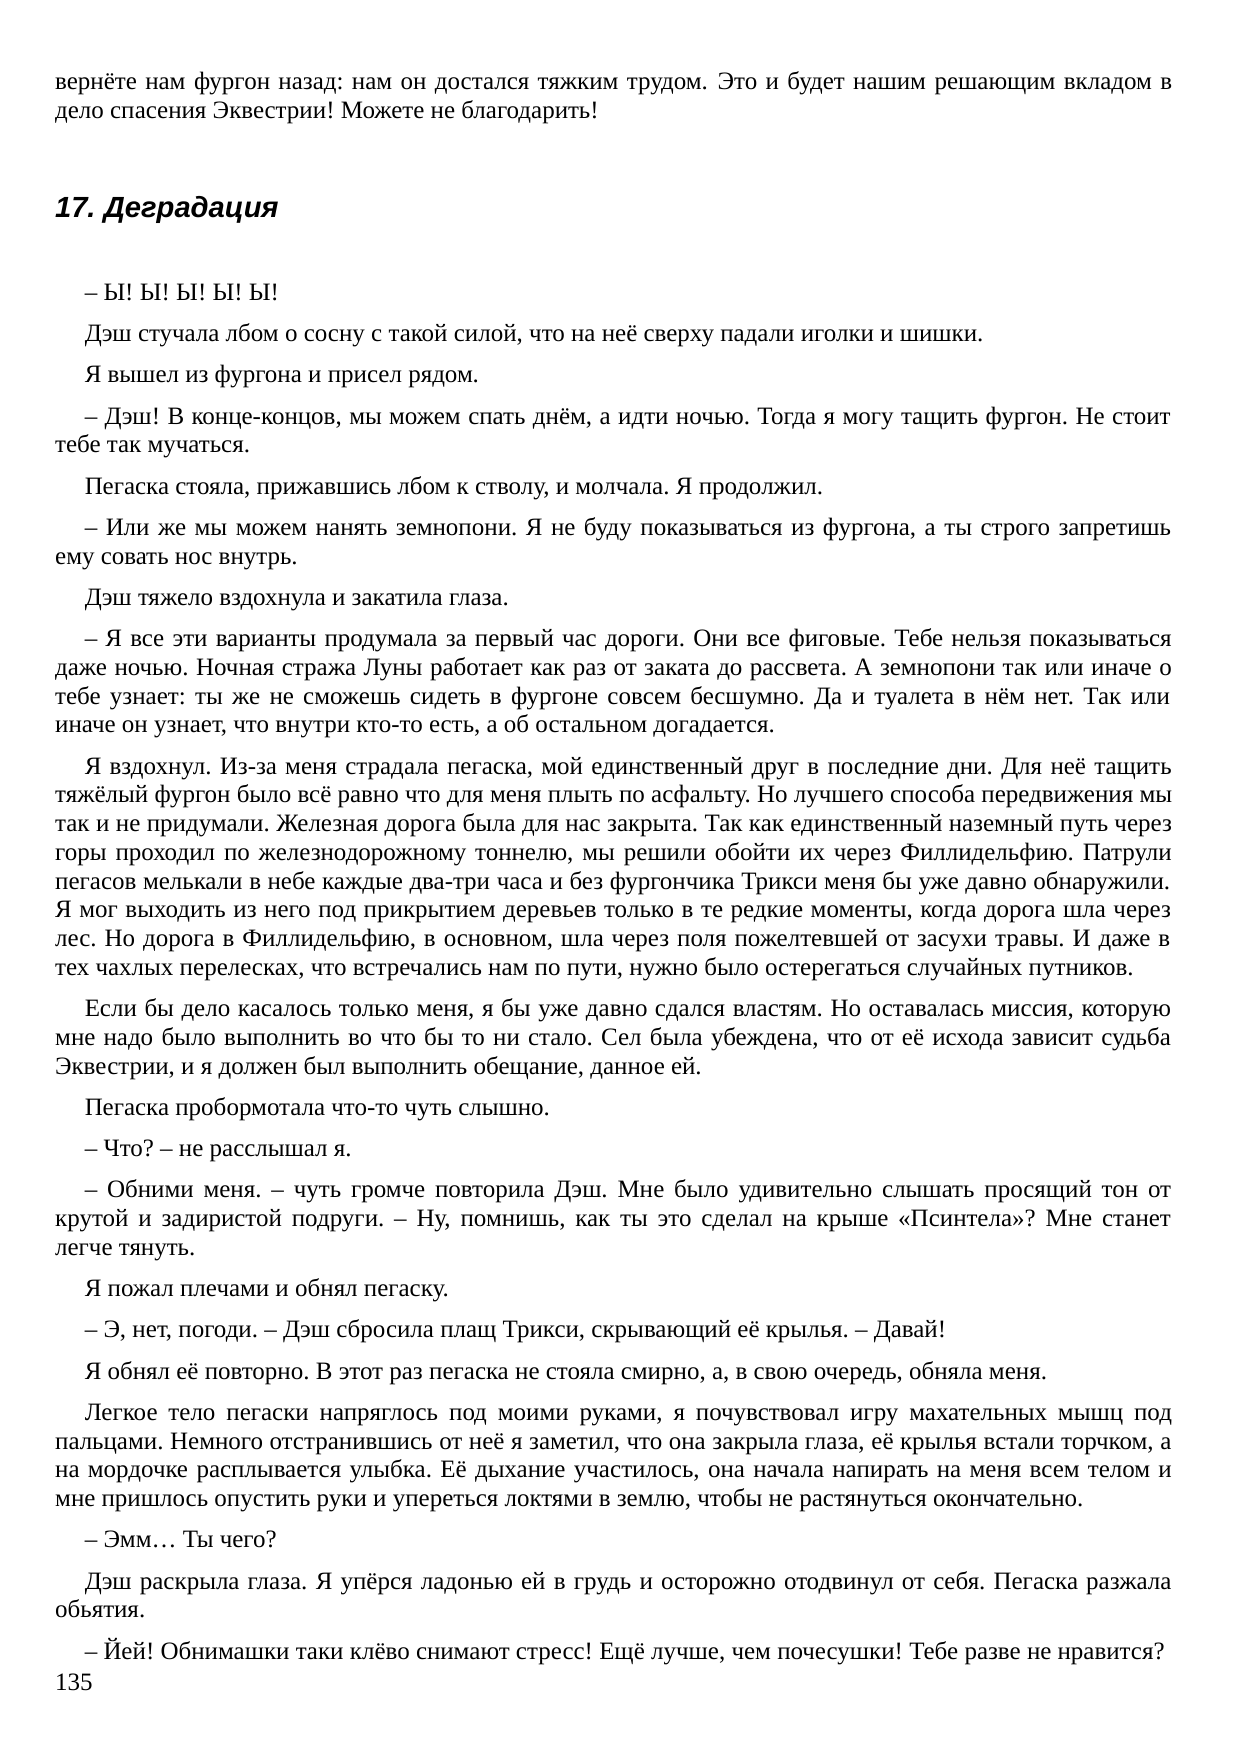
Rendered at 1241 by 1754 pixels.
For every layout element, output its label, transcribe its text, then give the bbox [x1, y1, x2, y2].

text Легкое тело пегаски напряглось под моими руками, я почувствовал игру махательных мышц под пальцами. Немного отстранившись от неё я заметил, что она закрыла глаза, её крылья встали торчком, а на мордочке расплывается улыбка. Её дыхание участилось, она начала напирать на меня всем телом и мне пришлось опустить руки и упереться локтями в землю, чтобы не растянуться окончательно. [55, 1397, 1173, 1512]
text – Обними меня. – чуть громче повторила Дэш. Мне было удивительно слышать просящий тон от крутой и задиристой подруги. – Ну, помнишь, как ты это сделал на крыше «Псинтела»? Мне станет легче тянуть. [55, 1174, 1173, 1261]
text Дэш раскрыла глаза. Я упёрся ладонью ей в грудь и осторожно отодвинул от себя. Пегаска разжала обьятия. [55, 1566, 1173, 1623]
text Если бы дело касалось только меня, я бы уже давно сдался властям. Но оставалась миссия, которую мне надо было выполнить во что бы то ни стало. Сел была убеждена, что от её исхода зависит судьба Эквестрии, и я должен был выполнить обещание, данное ей. [55, 993, 1173, 1079]
text – Или же мы можем нанять земнопони. Я не буду показываться из фургона, а ты строго запретишь ему совать нос внутрь. [55, 512, 1173, 569]
text – Йей! Обнимашки таки клёво снимают стресс! Ещё лучше, чем почесушки! Тебе разве не нравится? [55, 1636, 1173, 1664]
text Дэш стучала лбом о сосну с такой силой, что на неё сверху падали иголки и шишки. [55, 318, 1173, 347]
text Пегаска пробормотала что-то чуть слышно. [55, 1092, 1173, 1121]
text Я вышел из фургона и присел рядом. [55, 359, 1173, 388]
text Я пожал плечами и обнял пегаску. [55, 1273, 1173, 1302]
text – Дэш! В конце-концов, мы можем спать днём, а идти ночью. Тогда я могу тащить фургон. Не стоит тебе так мучаться. [55, 401, 1173, 458]
subtitle 17. Деградация [55, 190, 1173, 223]
text Я вздохнул. Из-за меня страдала пегаска, мой единственный друг в последние дни. Для неё тащить тяжёлый фургон было всё равно что для меня плыть по асфальту. Но лучшего способа передвижения мы так и не придумали. Железная дорога была для нас закрыта. Так как единственный наземный путь через горы проходил по железнодорожному тоннелю, мы решили обойти их через Филлидельфию. Патрули пегасов мелькали в небе каждые два-три часа и без фургончика Трикси меня бы уже давно обнаружили. Я мог выходить из него под прикрытием деревьев только в те редкие моменты, когда дорога шла через лес. Но дорога в Филлидельфию, в основном, шла через поля пожелтевшей от засухи травы. И даже в тех чахлых перелесках, что встречались нам по пути, нужно было остерегаться случайных путников. [55, 751, 1173, 981]
text Я обнял её повторно. В этот раз пегаска не стояла смирно, а, в свою очередь, обняла меня. [55, 1356, 1173, 1384]
text – Ы! Ы! Ы! Ы! Ы! [55, 277, 1173, 306]
text – Я все эти варианты продумала за первый час дороги. Они все фиговые. Тебе нельзя показываться даже ночью. Ночная стража Луны работает как раз от заката до рассвета. А земнопони так или иначе о тебе узнает: ты же не сможешь сидеть в фургоне совсем бесшумно. Да и туалета в нём нет. Так или иначе он узнает, что внутри кто-то есть, а об остальном догадается. [55, 623, 1173, 738]
text Пегаска стояла, прижавшись лбом к стволу, и молчала. Я продолжил. [55, 471, 1173, 499]
text – Эмм… Ты чего? [55, 1524, 1173, 1553]
text вернёте нам фургон назад: нам он достался тяжким трудом. Это и будет нашим решающим вкладом в дело спасения Эквестрии! Можете не благодарить! [55, 66, 1173, 123]
text Дэш тяжело вздохнула и закатила глаза. [55, 582, 1173, 611]
text – Что? – не расслышал я. [55, 1133, 1173, 1162]
text – Э, нет, погоди. – Дэш сбросила плащ Трикси, скрывающий её крылья. – Давай! [55, 1314, 1173, 1343]
